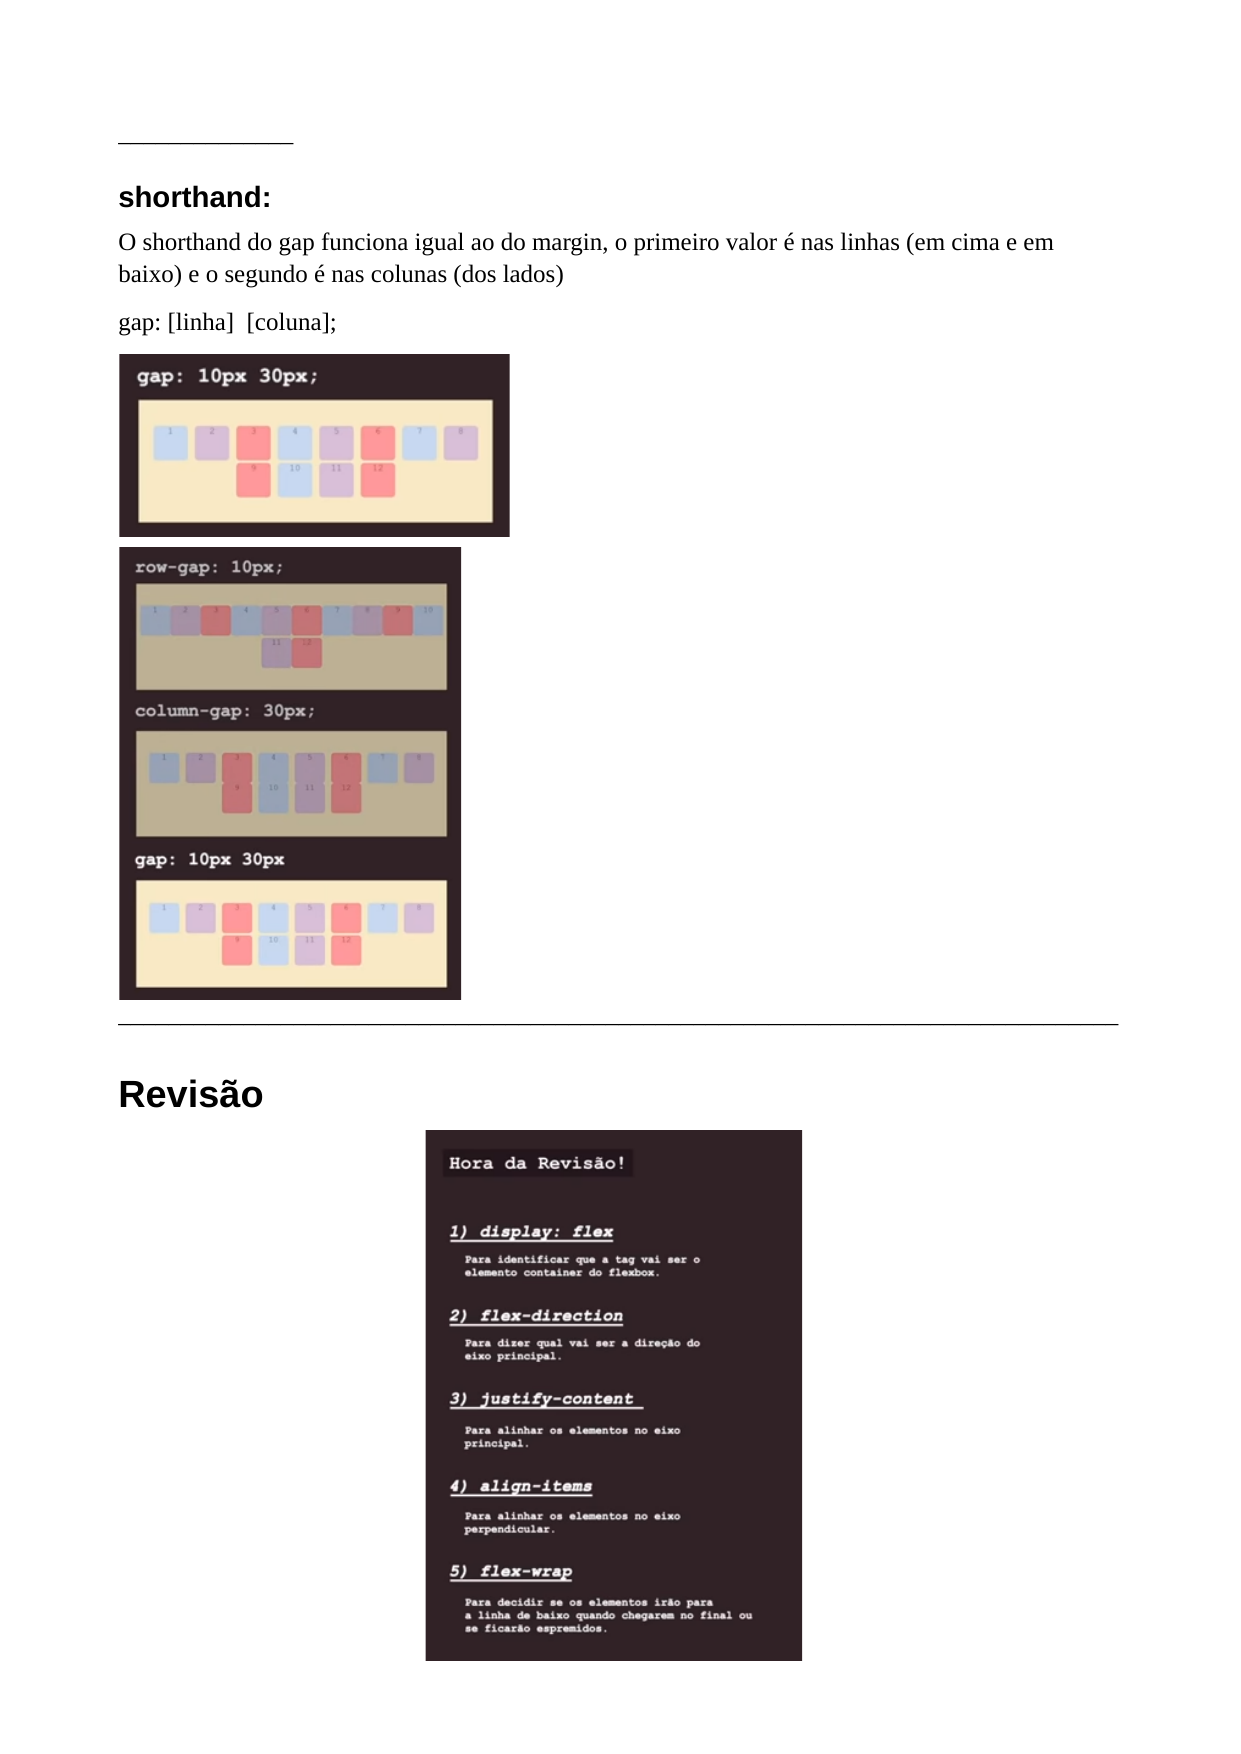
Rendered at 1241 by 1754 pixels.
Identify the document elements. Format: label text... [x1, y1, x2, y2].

text ________________________________________________________________________________ [118, 926, 1122, 1028]
text O shorthand do gap funciona igual ao do margin, o primeiro valor é nas linhas (em cima e em baixo) e o segundo é nas colunas (dos lados) [118, 227, 1122, 288]
subtitle shorthand: [118, 180, 1122, 214]
text ______________ [118, 118, 1122, 147]
picture [119, 547, 462, 1000]
subtitle Revisão [118, 1072, 1122, 1115]
picture [119, 354, 510, 537]
picture [425, 1130, 803, 1661]
text gap: [linha] [coluna]; [118, 307, 1122, 336]
